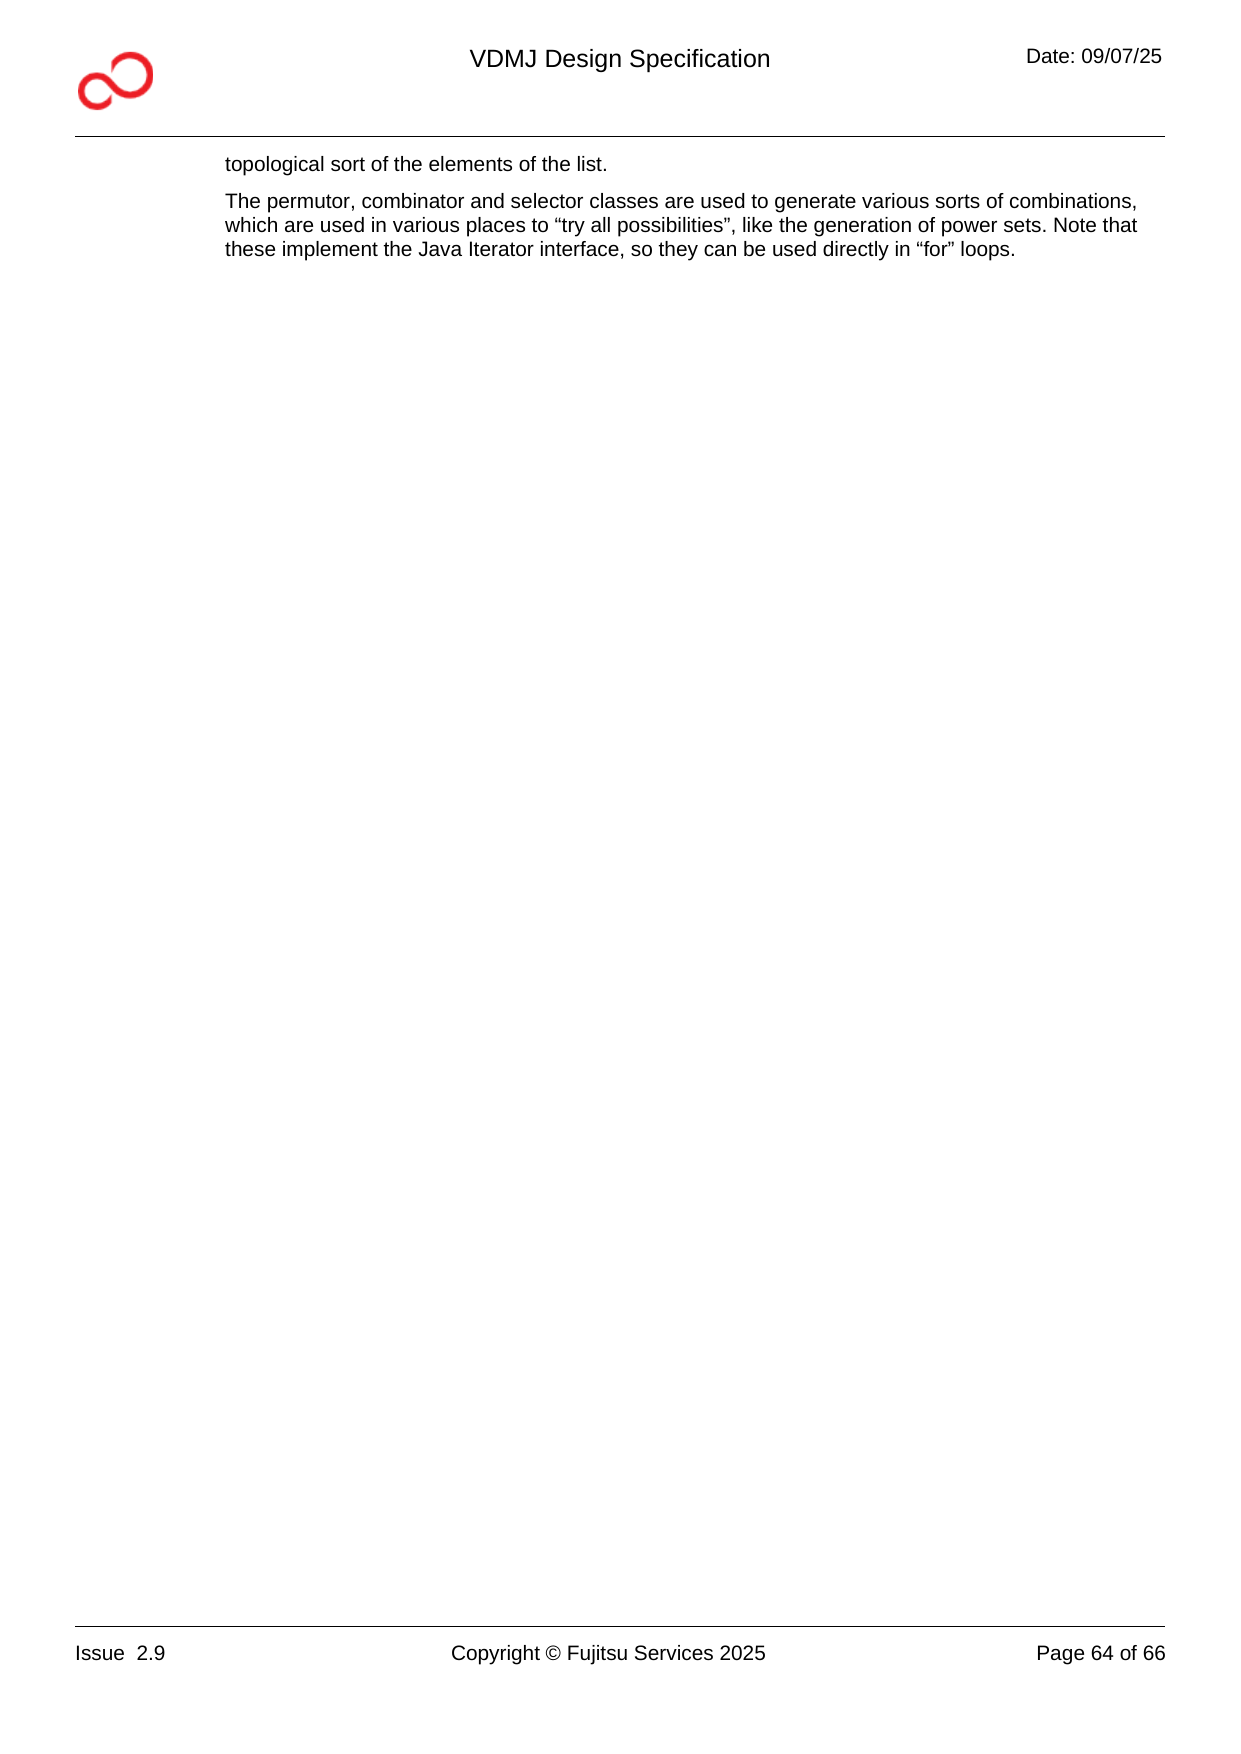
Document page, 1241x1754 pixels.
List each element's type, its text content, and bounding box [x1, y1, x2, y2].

text The permutor, combinator and selector classes are used to generate various sorts of combinations, which are used in various places to “try all possibilities”, like the generation of power sets. Note that these implement the Java Iterator interface, so they can be used directly in “for” loops. [225, 189, 1165, 261]
text topological sort of the elements of the list. [225, 152, 1165, 176]
picture [78, 44, 153, 120]
